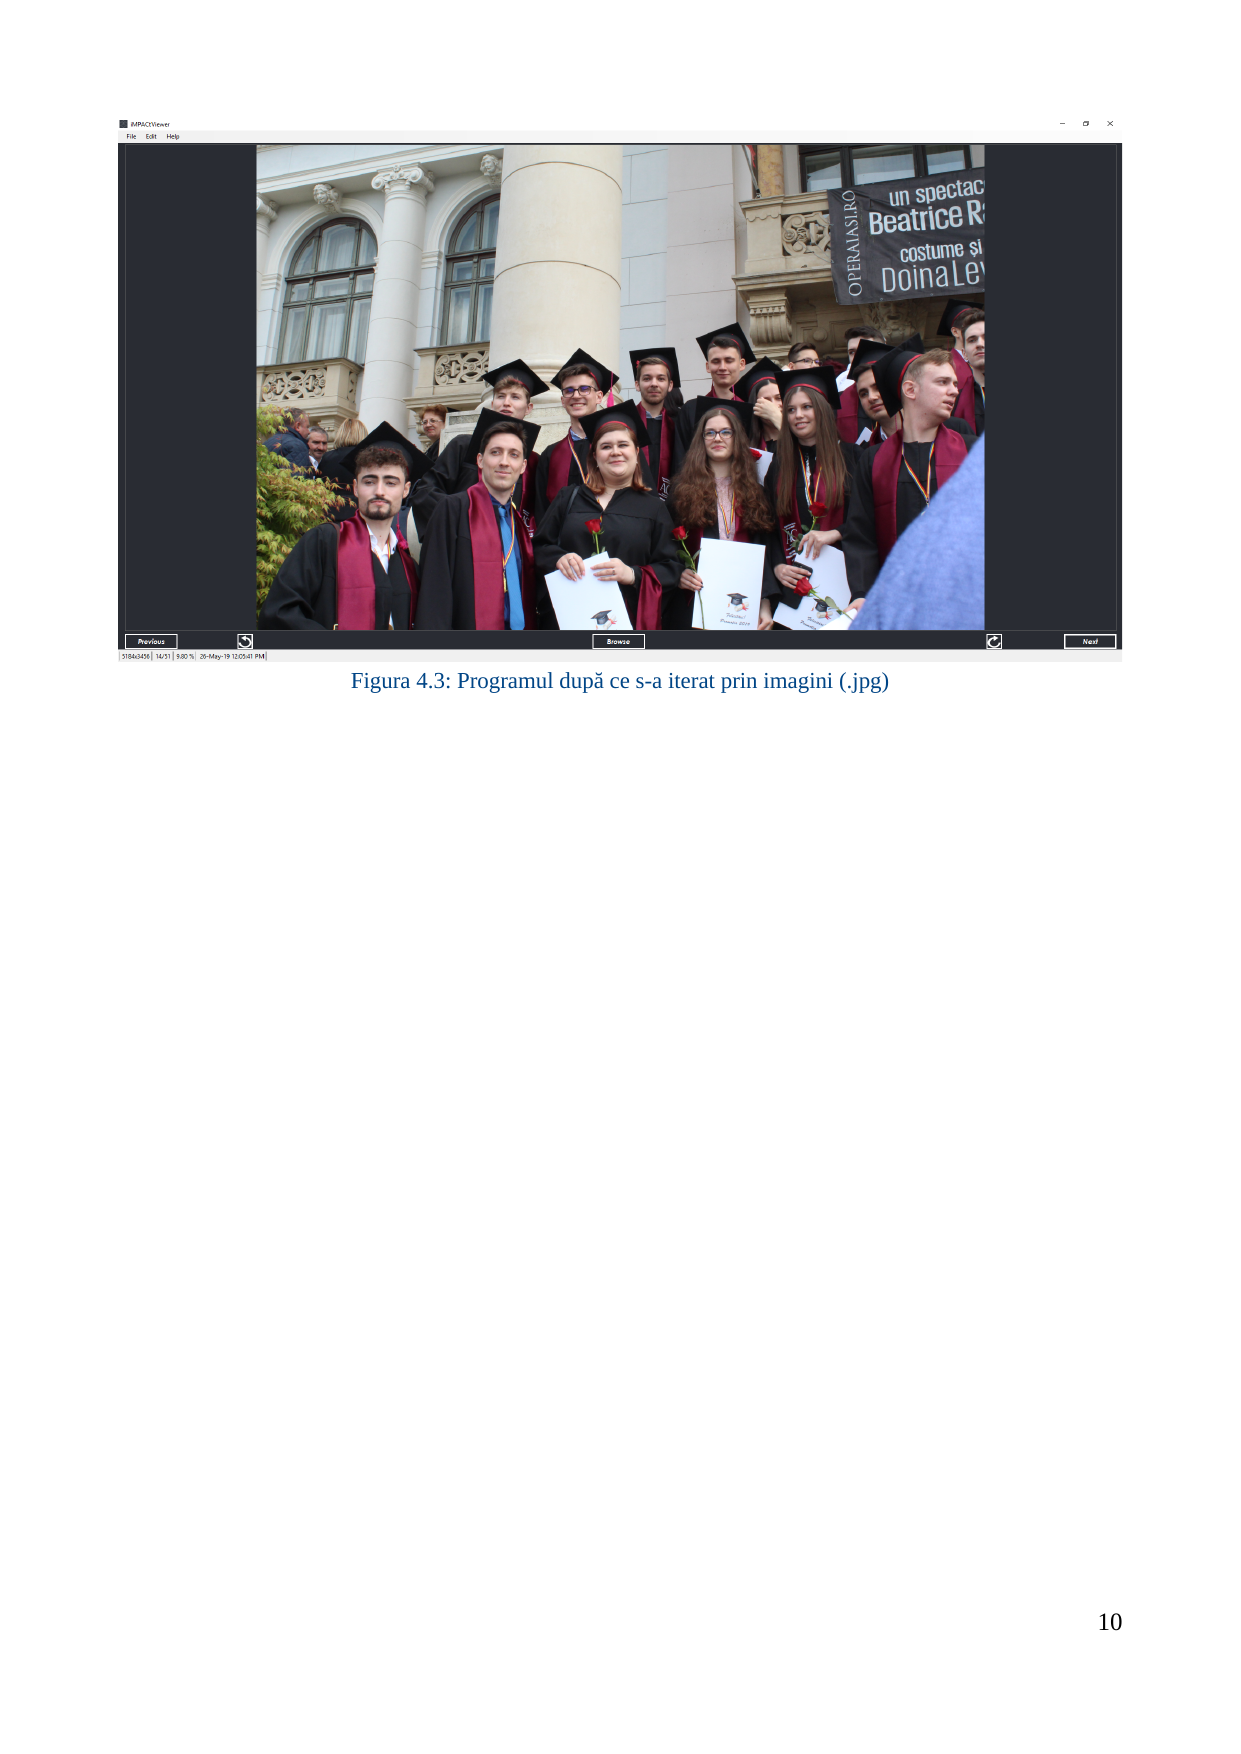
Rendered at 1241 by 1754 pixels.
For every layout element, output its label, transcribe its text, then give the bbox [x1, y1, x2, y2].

picture [118, 118, 1123, 662]
text Figura 4.3: Programul după ce s-a iterat prin imagini (.jpg) [118, 662, 1122, 693]
